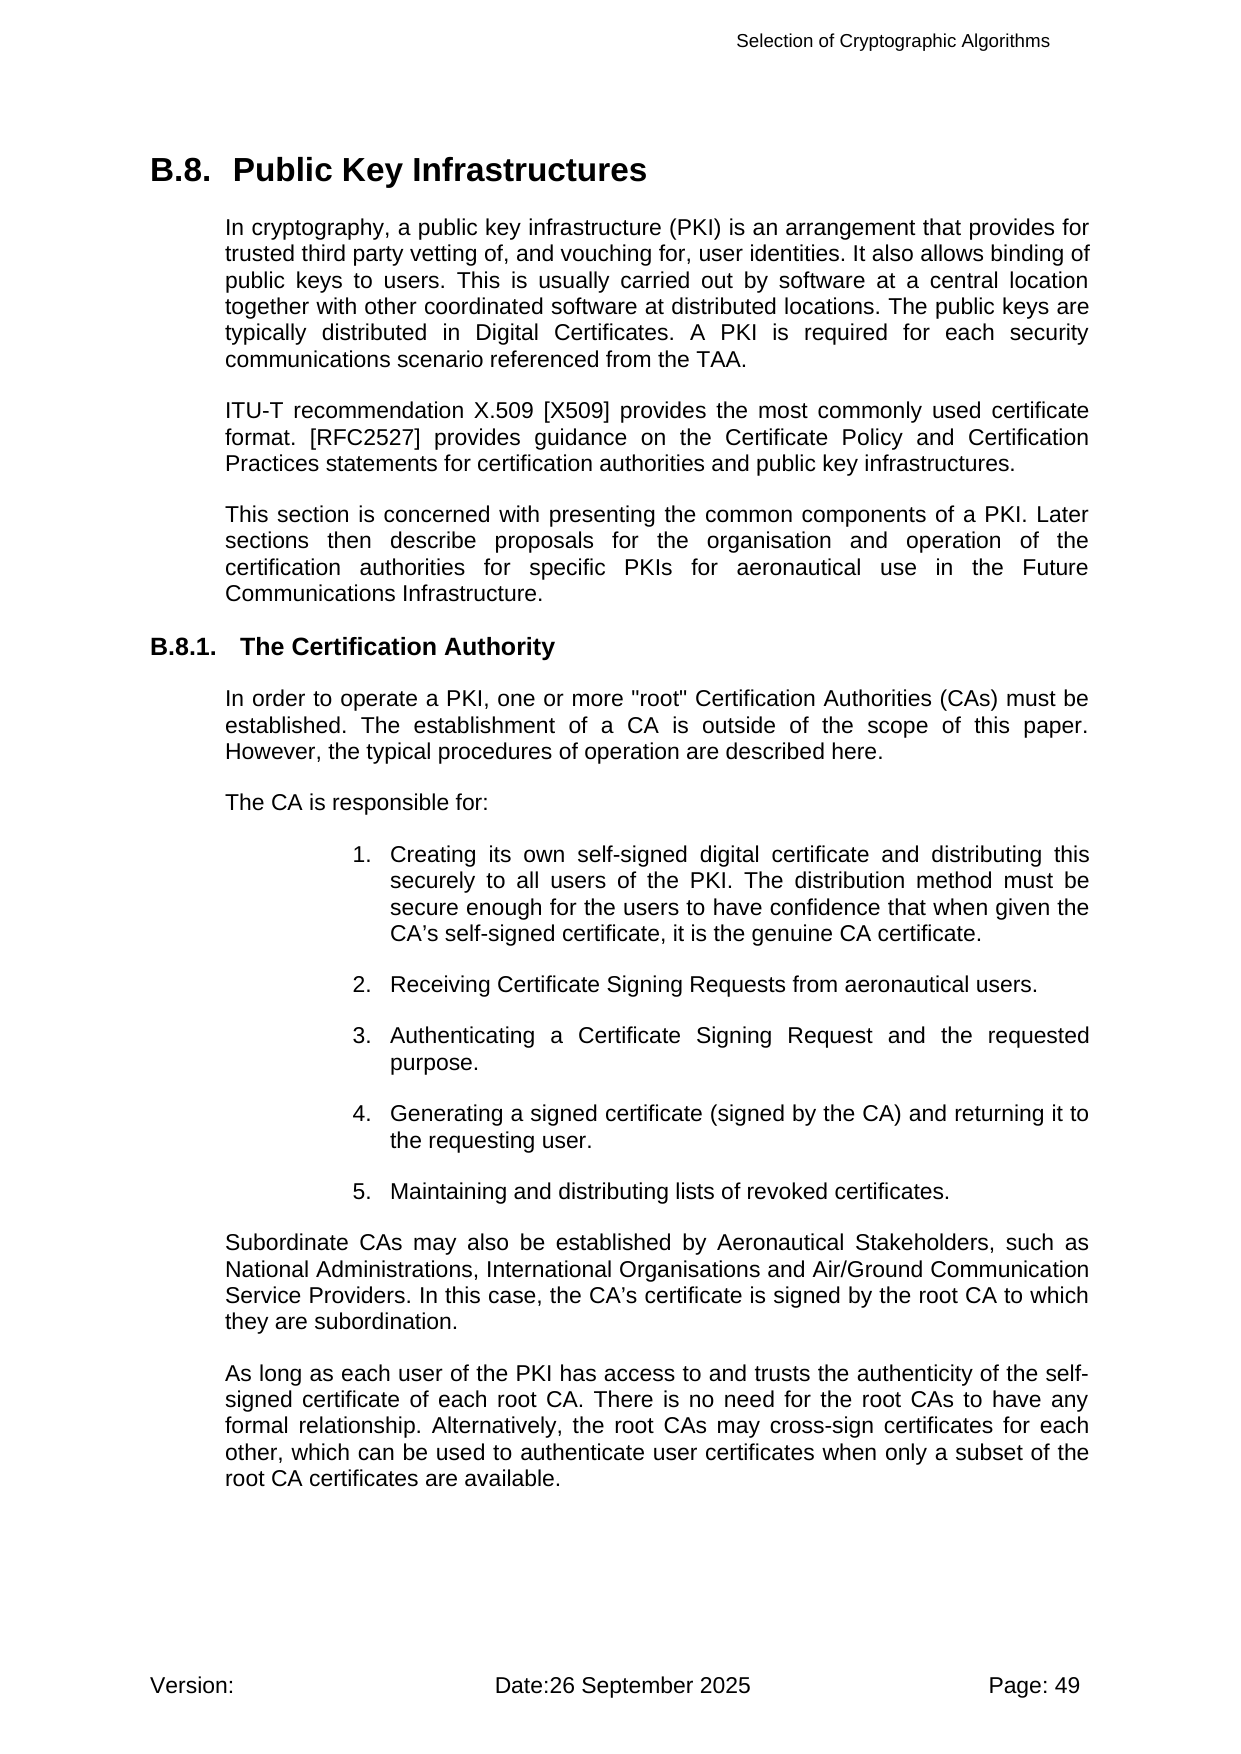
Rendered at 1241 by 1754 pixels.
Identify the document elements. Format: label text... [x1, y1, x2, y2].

text In order to operate a PKI, one or more "root" Certification Authorities (CAs) must be established. The establishment of a CA is outside of the scope of this paper. However, the typical procedures of operation are described here. [225, 685, 1090, 764]
list Maintaining and distributing lists of revoked certificates. [352, 1178, 1090, 1204]
subtitle The Certification Authority [150, 632, 1090, 660]
list Authenticating a Certificate Signing Request and the requested purpose. [352, 1022, 1090, 1075]
text In cryptography, a public key infrastructure (PKI) is an arrangement that provides for trusted third party vetting of, and vouching for, user identities. It also allows binding of public keys to users. This is usually carried out by software at a central location together with other coordinated software at distributed locations. The public keys are typically distributed in Digital Certificates. A PKI is required for each security communications scenario referenced from the TAA. [225, 214, 1090, 372]
list Receiving Certificate Signing Requests from aeronautical users. [352, 971, 1090, 997]
text The CA is responsible for: [225, 789, 1090, 816]
subtitle Public Key Infrastructures [150, 150, 1090, 188]
text As long as each user of the PKI has access to and trusts the authenticity of the self-signed certificate of each root CA. There is no need for the root CAs to have any formal relationship. Alternatively, the root CAs may cross-sign certificates for each other, which can be used to authenticate user certificates when only a subset of the root CA certificates are available. [225, 1360, 1090, 1491]
text This section is concerned with presenting the common components of a PKI. Later sections then describe proposals for the organisation and operation of the certification authorities for specific PKIs for aeronautical use in the Future Communications Infrastructure. [225, 501, 1090, 607]
list Generating a signed certificate (signed by the CA) and returning it to the requesting user. [352, 1100, 1090, 1153]
list Creating its own self-signed digital certificate and distributing this securely to all users of the PKI. The distribution method must be secure enough for the users to have confidence that when given the CA’s self-signed certificate, it is the genuine CA certificate. [352, 841, 1090, 946]
text ITU-T recommendation X.509 [X509] provides the most commonly used certificate format. [RFC2527] provides guidance on the Certificate Policy and Certification Practices statements for certification authorities and public key infrastructures. [225, 397, 1090, 476]
text Subordinate CAs may also be established by Aeronautical Stakeholders, such as National Administrations, International Organisations and Air/Ground Communication Service Providers. In this case, the CA’s certificate is signed by the root CA to which they are subordination. [225, 1229, 1090, 1335]
